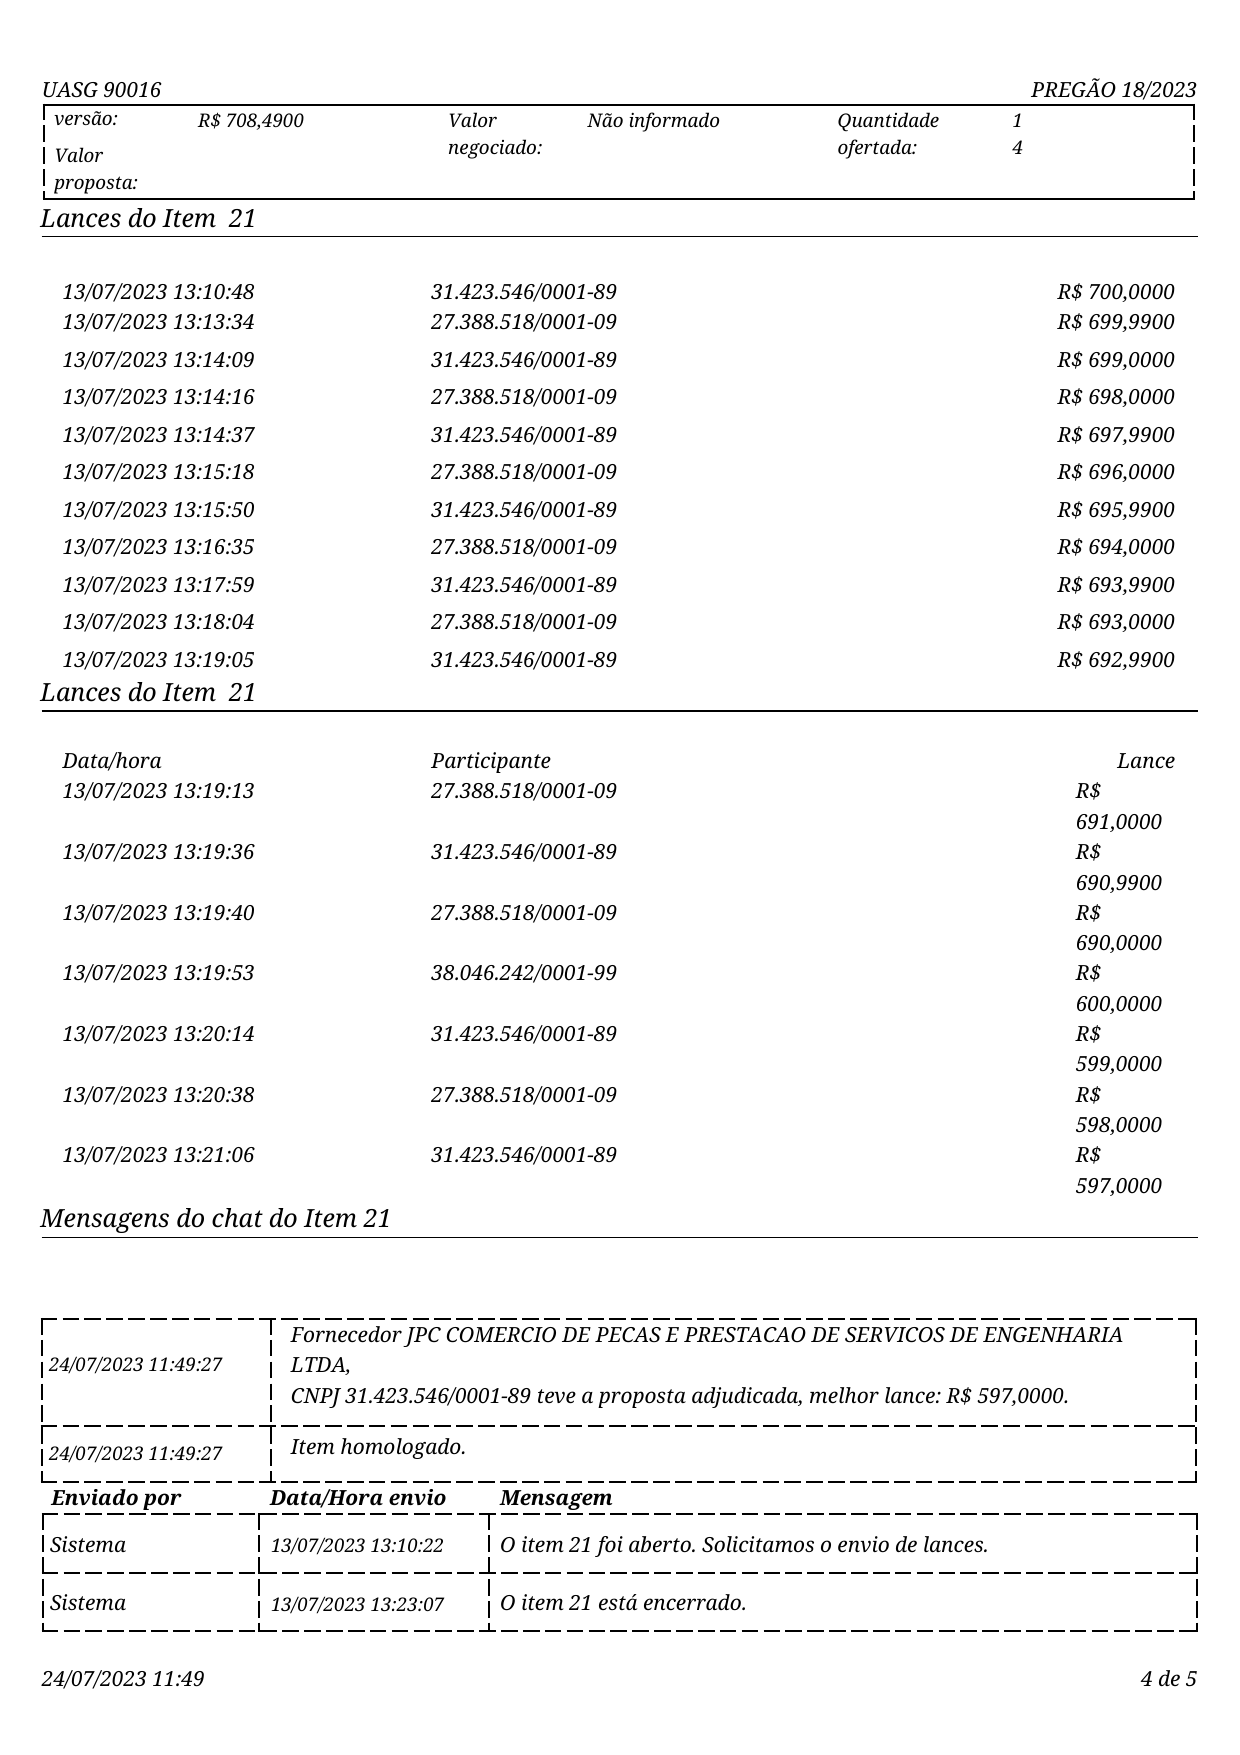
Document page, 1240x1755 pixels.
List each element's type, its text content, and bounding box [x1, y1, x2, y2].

table_cell Item homologado. [271, 1425, 1196, 1481]
table_cell Quantidade ofertada: [838, 106, 1002, 198]
table_cell R$ 690,0000 [1076, 898, 1177, 958]
table_cell R$ 693,0000 [1013, 607, 1177, 645]
table_cell Valor negociado: [448, 106, 577, 198]
text Mensagens do chat do Item 21 [40, 1201, 1199, 1235]
text Lances do Item 21 [40, 675, 1199, 709]
table_cell 13/07/2023 13:13:34 [63, 307, 431, 345]
table_cell R$ 696,0000 [1013, 457, 1177, 495]
table_cell 27.388.518/0001-09 [431, 307, 1012, 345]
table_header Sistema [43, 1513, 259, 1572]
table_cell 14 [1002, 106, 1031, 198]
table_cell 13/07/2023 13:21:06 [63, 1140, 431, 1201]
table_cell 13/07/2023 13:14:16 [63, 382, 431, 420]
table_cell R$ 694,0000 [1013, 532, 1177, 570]
table_cell 13/07/2023 13:19:53 [63, 959, 431, 1019]
table_header 13/07/2023 13:10:22 [259, 1513, 488, 1572]
table_header Lance [1076, 746, 1177, 777]
table_cell 31.423.546/0001-89 [431, 1019, 1076, 1080]
table_cell 13/07/2023 13:15:50 [63, 495, 431, 532]
table_cell 31.423.546/0001-89 [431, 1140, 1076, 1201]
table_cell R$ 695,9900 [1013, 495, 1177, 532]
table_cell R$ 708,4900 [186, 106, 448, 198]
table_cell 31.423.546/0001-89 [431, 345, 1012, 382]
table_cell 13/07/2023 13:19:36 [63, 837, 431, 898]
table_header 24/07/2023 11:49:27 [42, 1318, 271, 1424]
table_cell R$ 693,9900 [1013, 570, 1177, 607]
table_cell 13/07/2023 13:18:04 [63, 607, 431, 645]
table_cell O item 21 está encerrado. [489, 1572, 1197, 1630]
table_cell 38.046.242/0001-99 [431, 959, 1076, 1019]
table_cell 27.388.518/0001-09 [431, 1080, 1076, 1140]
table_cell 31.423.546/0001-89 [431, 420, 1012, 457]
text Enviado por Data/Hora envio Mensagem [42, 1483, 1199, 1511]
table_cell R$ 697,9900 [1013, 420, 1177, 457]
table_cell 13/07/2023 13:19:05 [63, 645, 431, 675]
table_header Data/hora [63, 746, 431, 777]
table_cell R$ 699,9900 [1013, 307, 1177, 345]
table_cell 27.388.518/0001-09 [431, 532, 1012, 570]
table_header Fornecedor JPC COMERCIO DE PECAS E PRESTACAO DE SERVICOS DE ENGENHARIA LTDA, CNPJ 31.423.546/0001-89 teve a proposta adjudicada, melhor lance: R$ 597,0000. [271, 1318, 1196, 1424]
table_cell 27.388.518/0001-09 [431, 457, 1012, 495]
table_cell R$ 597,0000 [1076, 1140, 1177, 1201]
table_header 31.423.546/0001-89 [431, 277, 1012, 307]
table_header R$ 700,0000 [1013, 277, 1177, 307]
table_cell 27.388.518/0001-09 [431, 898, 1076, 958]
table_cell 13/07/2023 13:19:40 [63, 898, 431, 958]
table_cell 13/07/2023 13:23:07 [259, 1572, 488, 1630]
table_cell 27.388.518/0001-09 [431, 382, 1012, 420]
table_cell 13/07/2023 13:16:35 [63, 532, 431, 570]
table_cell Não informado [577, 106, 837, 198]
table_cell 24/07/2023 11:49:27 [42, 1425, 271, 1481]
table_cell 31.423.546/0001-89 [431, 570, 1012, 607]
table_cell R$ 690,9900 [1076, 837, 1177, 898]
table_cell R$ 599,0000 [1076, 1019, 1177, 1080]
table_cell Sistema [43, 1572, 259, 1630]
table_cell R$ 692,9900 [1013, 645, 1177, 675]
table_header O item 21 foi aberto. Solicitamos o envio de lances. [489, 1513, 1197, 1572]
table_cell [1031, 106, 1194, 198]
table_cell 13/07/2023 13:19:13 [63, 777, 431, 837]
table_cell 13/07/2023 13:17:59 [63, 570, 431, 607]
table_cell 31.423.546/0001-89 [431, 645, 1012, 675]
table_cell 13/07/2023 13:20:14 [63, 1019, 431, 1080]
table_cell 13/07/2023 13:14:37 [63, 420, 431, 457]
table_header Participante [431, 746, 1076, 777]
table_cell 13/07/2023 13:20:38 [63, 1080, 431, 1140]
table_cell 31.423.546/0001-89 [431, 837, 1076, 898]
table_cell 27.388.518/0001-09 [431, 607, 1012, 645]
table_cell 31.423.546/0001-89 [431, 495, 1012, 532]
table_cell 13/07/2023 13:15:18 [63, 457, 431, 495]
table_cell versão: Valor proposta: [44, 106, 186, 198]
table_cell R$ 699,0000 [1013, 345, 1177, 382]
table_cell R$ 698,0000 [1013, 382, 1177, 420]
table_cell R$ 600,0000 [1076, 959, 1177, 1019]
table_cell R$ 598,0000 [1076, 1080, 1177, 1140]
text Lances do Item 21 [40, 200, 1199, 234]
table_cell R$ 691,0000 [1076, 777, 1177, 837]
table_cell 13/07/2023 13:14:09 [63, 345, 431, 382]
table_header 13/07/2023 13:10:48 [63, 277, 431, 307]
table_cell 27.388.518/0001-09 [431, 777, 1076, 837]
